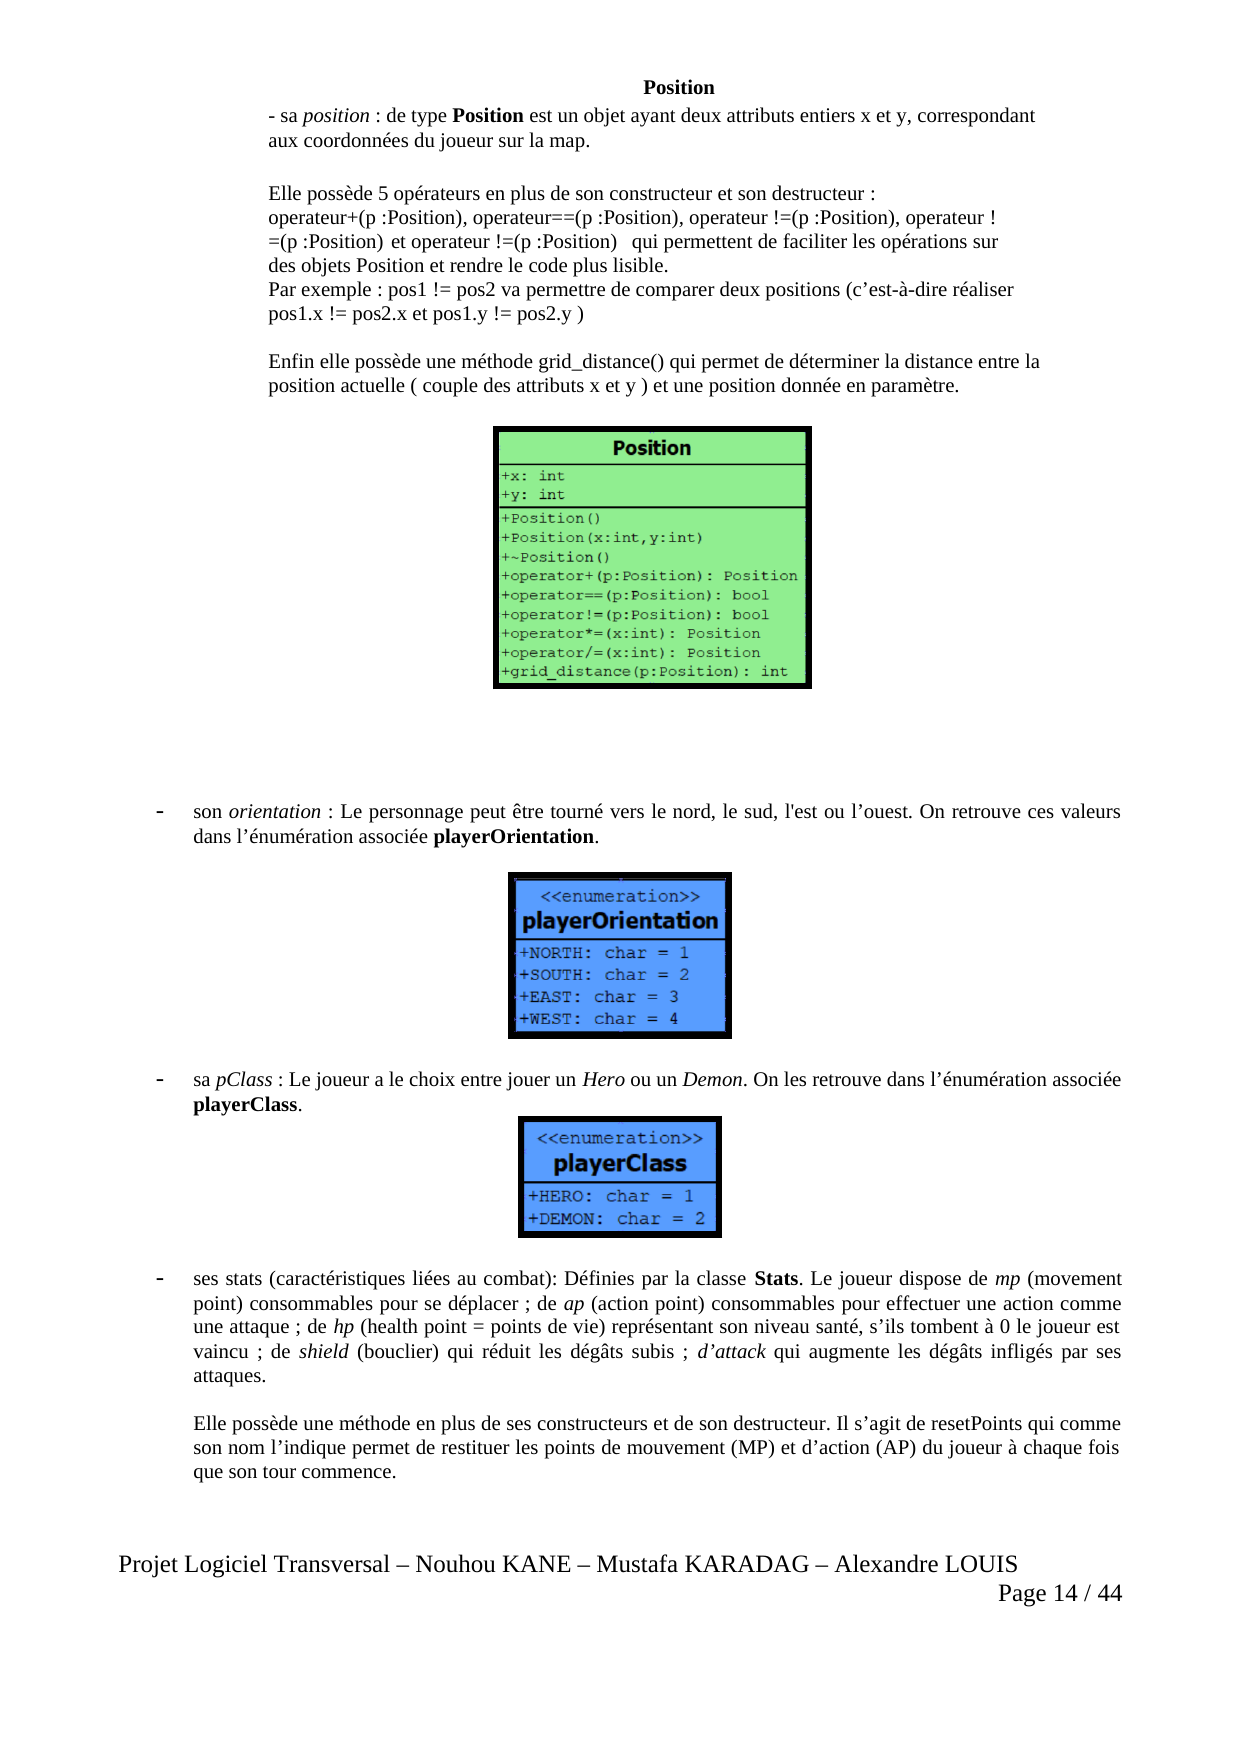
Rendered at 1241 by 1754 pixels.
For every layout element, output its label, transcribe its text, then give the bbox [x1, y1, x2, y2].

text pos1.x != pos2.x et pos1.y != pos2.y ) [268, 301, 1122, 325]
text des objets Position et rendre le code plus lisible. [268, 253, 1122, 277]
text Enfin elle possède une méthode grid_distance() qui permet de déterminer la distance entre la [268, 349, 1122, 373]
text Position [568, 75, 1122, 99]
text aux coordonnées du joueur sur la map. [268, 128, 1122, 152]
list sa pClass : Le joueur a le choix entre jouer un Hero ou un Demon. On les retrouve dans l’énumération associée playerClass. [156, 1063, 1122, 1116]
list ses stats (caractéristiques liées au combat): Définies par la classe Stats. Le joueur dispose de mp (movement point) consommables pour se déplacer ; de ap (action point) consommables pour effectuer une action comme une attaque ; de hp (health point = points de vie) représentant son niveau santé, s’ils tombent à 0 le joueur est vaincu ; de shield (bouclier) qui réduit les dégâts subis ; d’attack qui augmente les dégâts infligés par ses attaques. [156, 1262, 1122, 1387]
text - sa position : de type Position est un objet ayant deux attributs entiers x et y, correspondant [268, 99, 1122, 128]
text Elle possède 5 opérateurs en plus de son constructeur et son destructeur : [268, 181, 1122, 205]
list son orientation : Le personnage peut être tourné vers le nord, le sud, l'est ou l’ouest. On retrouve ces valeurs dans l’énumération associée playerOrientation. [156, 795, 1122, 848]
text Par exemple : pos1 != pos2 va permettre de comparer deux positions (c’est-à-dire réaliser [268, 277, 1122, 301]
text operateur+(p :Position), operateur==(p :Position), operateur !=(p :Position), operateur !=(p :Position) et operateur !=(p :Position) qui permettent de faciliter les opérations sur [268, 205, 1122, 253]
text position actuelle ( couple des attributs x et y ) et une position donnée en paramètre. [268, 373, 1122, 397]
text Elle possède une méthode en plus de ses constructeurs et de son destructeur. Il s’agit de resetPoints qui comme son nom l’indique permet de restituer les points de mouvement (MP) et d’action (AP) du joueur à chaque fois que son tour commence. [193, 1411, 1122, 1483]
